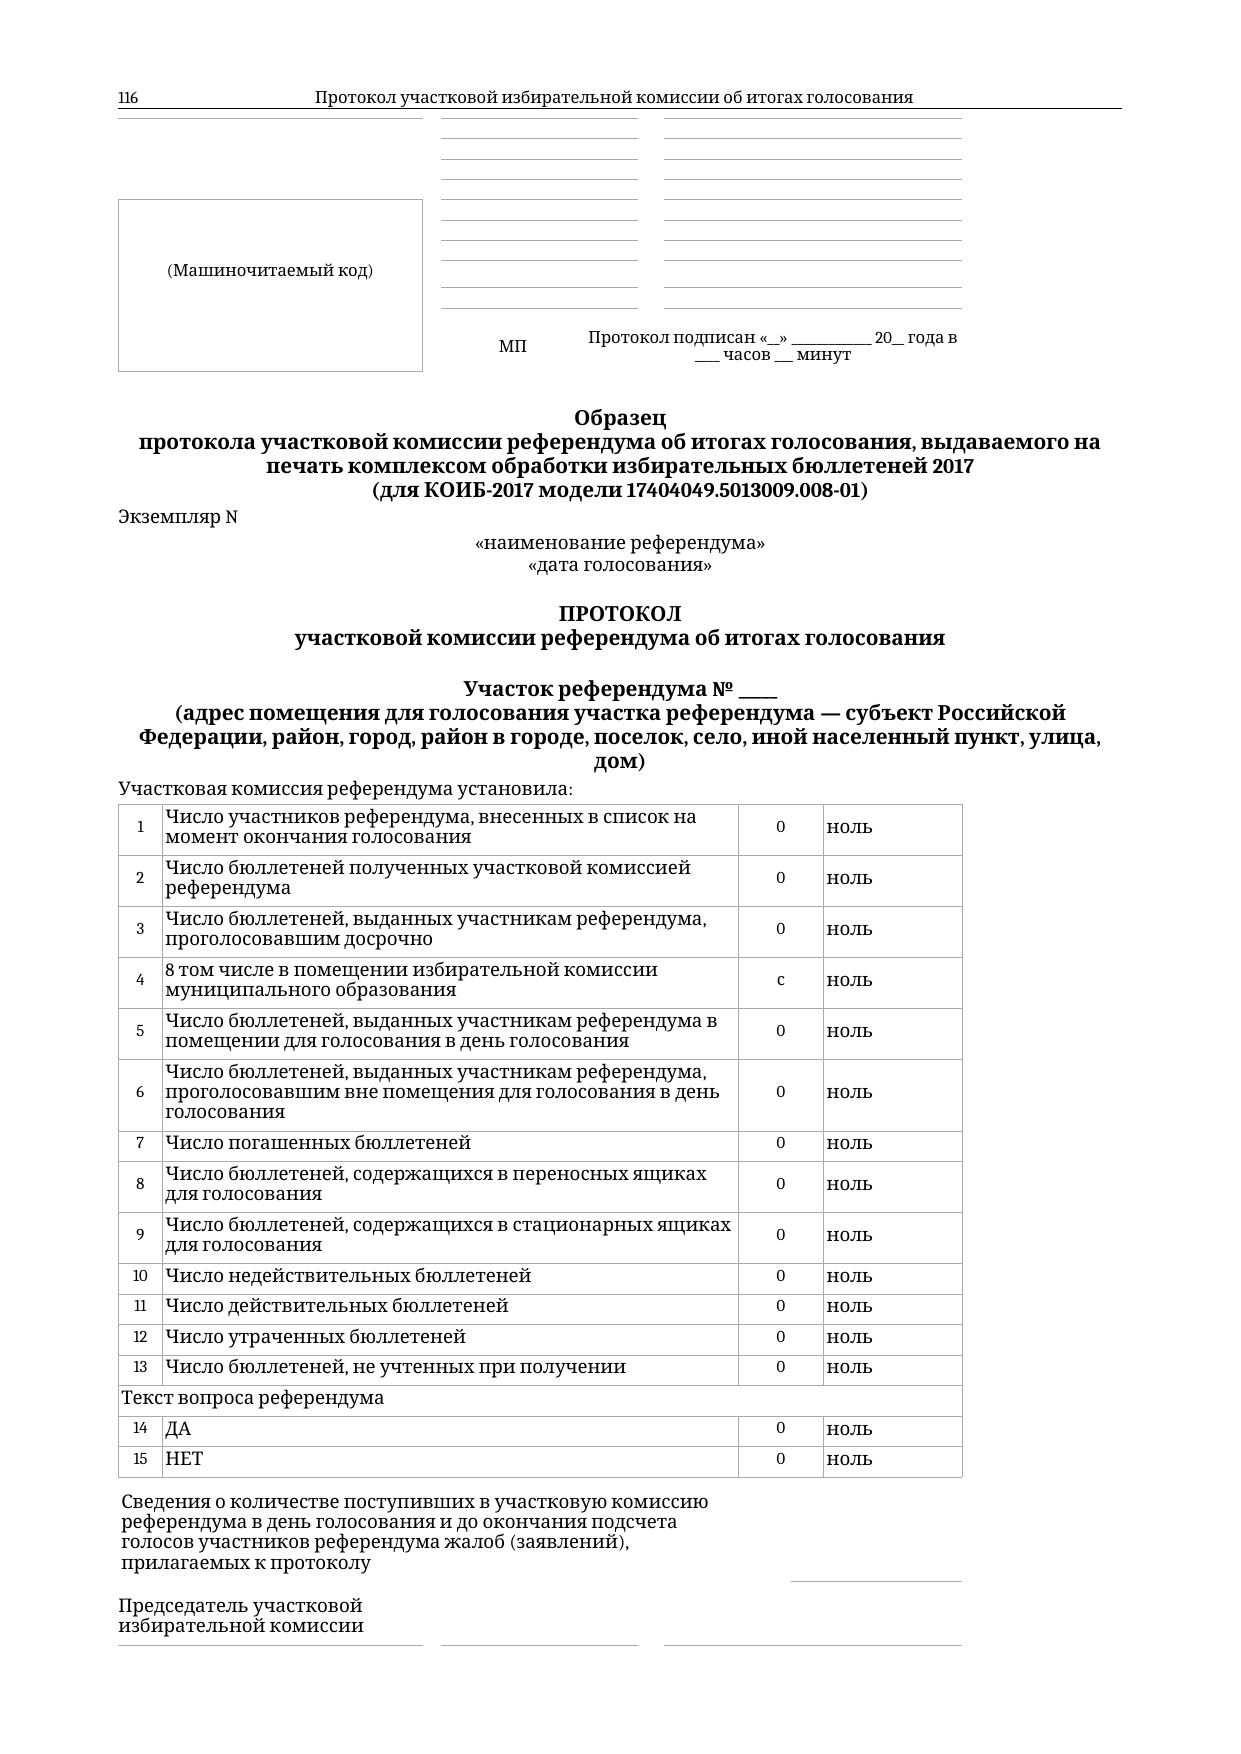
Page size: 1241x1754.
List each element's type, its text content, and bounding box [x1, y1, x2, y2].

table_cell 12 [119, 1325, 162, 1355]
table_cell [423, 240, 441, 260]
table_cell [638, 118, 664, 138]
table_cell ноль [824, 856, 962, 906]
table_cell 0 [739, 1447, 823, 1477]
table_cell [118, 179, 422, 199]
table_header [638, 1594, 664, 1645]
table_cell [664, 200, 962, 219]
table_cell Число бюллетеней полученных участковой комиссией референдума [163, 856, 738, 906]
table_cell [664, 309, 962, 328]
table_cell [119, 287, 422, 307]
table_cell [423, 220, 441, 240]
table_cell [423, 328, 441, 371]
table_cell [441, 309, 638, 328]
table_header Председатель участковой избирательной комиссии [118, 1594, 422, 1645]
table_cell [423, 260, 441, 287]
table_cell [638, 138, 664, 159]
table_cell Число бюллетеней, выданных участникам референдума в помещении для голосования в день голосования [163, 1009, 738, 1059]
text Образец протокола участковой комиссии референдума об итогах голосования, выдаваемого на печать комплексом обработки избирательных бюллетеней 2017 (для КОИБ-2017 модели 17404049.5013009.008-01) [118, 407, 1122, 503]
table_cell [423, 118, 441, 138]
table_cell 0 [739, 1132, 823, 1161]
table_cell [664, 261, 962, 287]
table_cell 8 том числе в помещении избирательной комиссии муниципального образования [163, 958, 738, 1008]
table_cell 6 [119, 1060, 162, 1131]
table_cell Число бюллетеней, выданных участникам референдума, проголосовавшим досрочно [163, 907, 738, 957]
table_cell [423, 179, 441, 199]
table_header [441, 1594, 638, 1645]
table_cell ДА [163, 1417, 738, 1446]
table_header 0 [739, 805, 823, 855]
table_cell [119, 200, 422, 219]
table_cell [441, 221, 638, 240]
table_cell ноль [824, 1132, 962, 1161]
table_cell [423, 159, 441, 179]
table_cell 0 [739, 1295, 823, 1324]
table_cell Число бюллетеней, выданных участникам референдума, проголосовавшим вне помещения для голосования в день голосования [163, 1060, 738, 1131]
table_cell 0 [739, 1264, 823, 1294]
table_header Число участников референдума, внесенных в список на момент окончания голосования [163, 805, 738, 855]
table_cell ноль [824, 958, 962, 1008]
text ПРОТОКОЛ участковой комиссии референдума об итогах голосования [118, 603, 1122, 651]
table_cell Число бюллетеней, не учтенных при получении [163, 1356, 738, 1385]
table_header [664, 1594, 962, 1645]
table_cell [664, 221, 962, 240]
table_header [791, 1489, 962, 1581]
table_header Сведения о количестве поступивших в участковую комиссию референдума в день голосования и до окончания подсчета голосов участников референдума жалоб (заявлений), прилагаемых к протоколу [118, 1489, 757, 1581]
table_cell [638, 260, 664, 287]
table_cell [664, 241, 962, 260]
table_cell [441, 119, 638, 138]
table_cell 11 [119, 1295, 162, 1324]
table_cell ноль [824, 1213, 962, 1263]
table_cell [118, 119, 422, 138]
table_cell [664, 288, 962, 307]
table_cell Текст вопроса референдума [119, 1386, 962, 1416]
table_cell 10 [119, 1264, 162, 1294]
table_cell 0 [739, 1162, 823, 1212]
table_cell [664, 119, 962, 138]
table_cell Число бюллетеней, содержащихся в переносных ящиках для голосования [163, 1162, 738, 1212]
table_cell (Машиночитаемый код) [119, 260, 422, 287]
table_cell [423, 138, 441, 159]
text «наименование референдума» «дата голосования» [118, 533, 1122, 576]
text Экземпляр N [118, 507, 1122, 528]
table_cell 0 [739, 1417, 823, 1446]
table_cell ноль [824, 1295, 962, 1324]
table_header ноль [824, 805, 962, 855]
table_cell [118, 159, 422, 179]
table_cell [664, 160, 962, 179]
table_cell [423, 199, 441, 219]
table_cell ноль [824, 1447, 962, 1477]
table_cell НЕТ [163, 1447, 738, 1477]
table_cell 2 [119, 856, 162, 906]
table_header [758, 1489, 791, 1581]
table_cell [638, 308, 664, 328]
table_cell Число недействительных бюллетеней [163, 1264, 738, 1294]
table_cell 9 [119, 1213, 162, 1263]
table_cell [441, 261, 638, 287]
table_cell [119, 220, 422, 240]
table_cell 5 [119, 1009, 162, 1059]
table_cell Протокол подписан «__» _____________ 20__ года в ____ часов ___ минут [584, 328, 962, 371]
table_cell [423, 308, 441, 328]
table_cell [638, 220, 664, 240]
table_cell 0 [739, 856, 823, 906]
table_cell 8 [119, 1162, 162, 1212]
table_cell [664, 139, 962, 159]
table_cell ноль [824, 1356, 962, 1385]
table_cell [119, 308, 422, 328]
table_cell [441, 241, 638, 260]
table_cell Число действительных бюллетеней [163, 1295, 738, 1324]
table_cell 0 [739, 1060, 823, 1131]
table_cell [638, 240, 664, 260]
table_cell [441, 139, 638, 159]
table_cell 4 [119, 958, 162, 1008]
table_header [423, 1594, 441, 1645]
table_cell ноль [824, 907, 962, 957]
table_cell ноль [824, 1325, 962, 1355]
table_cell 3 [119, 907, 162, 957]
table_header 1 [119, 805, 162, 855]
table_cell 7 [119, 1132, 162, 1161]
table_cell [638, 199, 664, 219]
table_cell ноль [824, 1162, 962, 1212]
table_cell Число бюллетеней, содержащихся в стационарных ящиках для голосования [163, 1213, 738, 1263]
table_cell [119, 240, 422, 260]
text Участок референдума № _____ (адрес помещения для голосования участка референдума — субъект Российской Федерации, район, город, район в городе, поселок, село, иной населенный пункт, улица, дом) [118, 678, 1122, 774]
table_cell 0 [739, 1325, 823, 1355]
table_cell [423, 287, 441, 307]
table_cell [441, 180, 638, 199]
table_cell [664, 180, 962, 199]
table_cell [441, 200, 638, 219]
text Участковая комиссия референдума установила: [118, 778, 1122, 799]
table_cell 13 [119, 1356, 162, 1385]
table_cell 0 [739, 907, 823, 957]
table_cell ноль [824, 1264, 962, 1294]
table_cell [118, 138, 422, 159]
table_cell 15 [119, 1447, 162, 1477]
table_cell [638, 287, 664, 307]
table_cell 0 [739, 1213, 823, 1263]
table_cell [638, 159, 664, 179]
table_cell МП [441, 328, 584, 371]
table_cell 0 [739, 1356, 823, 1385]
table_cell [441, 288, 638, 307]
table_cell ноль [824, 1060, 962, 1131]
table_cell ноль [824, 1417, 962, 1446]
table_cell Число погашенных бюллетеней [163, 1132, 738, 1161]
table_cell 0 [739, 1009, 823, 1059]
table_cell [119, 328, 422, 371]
table_cell [638, 179, 664, 199]
table_cell [441, 160, 638, 179]
table_cell Число утраченных бюллетеней [163, 1325, 738, 1355]
table_cell с [739, 958, 823, 1008]
table_cell ноль [824, 1009, 962, 1059]
table_cell 14 [119, 1417, 162, 1446]
